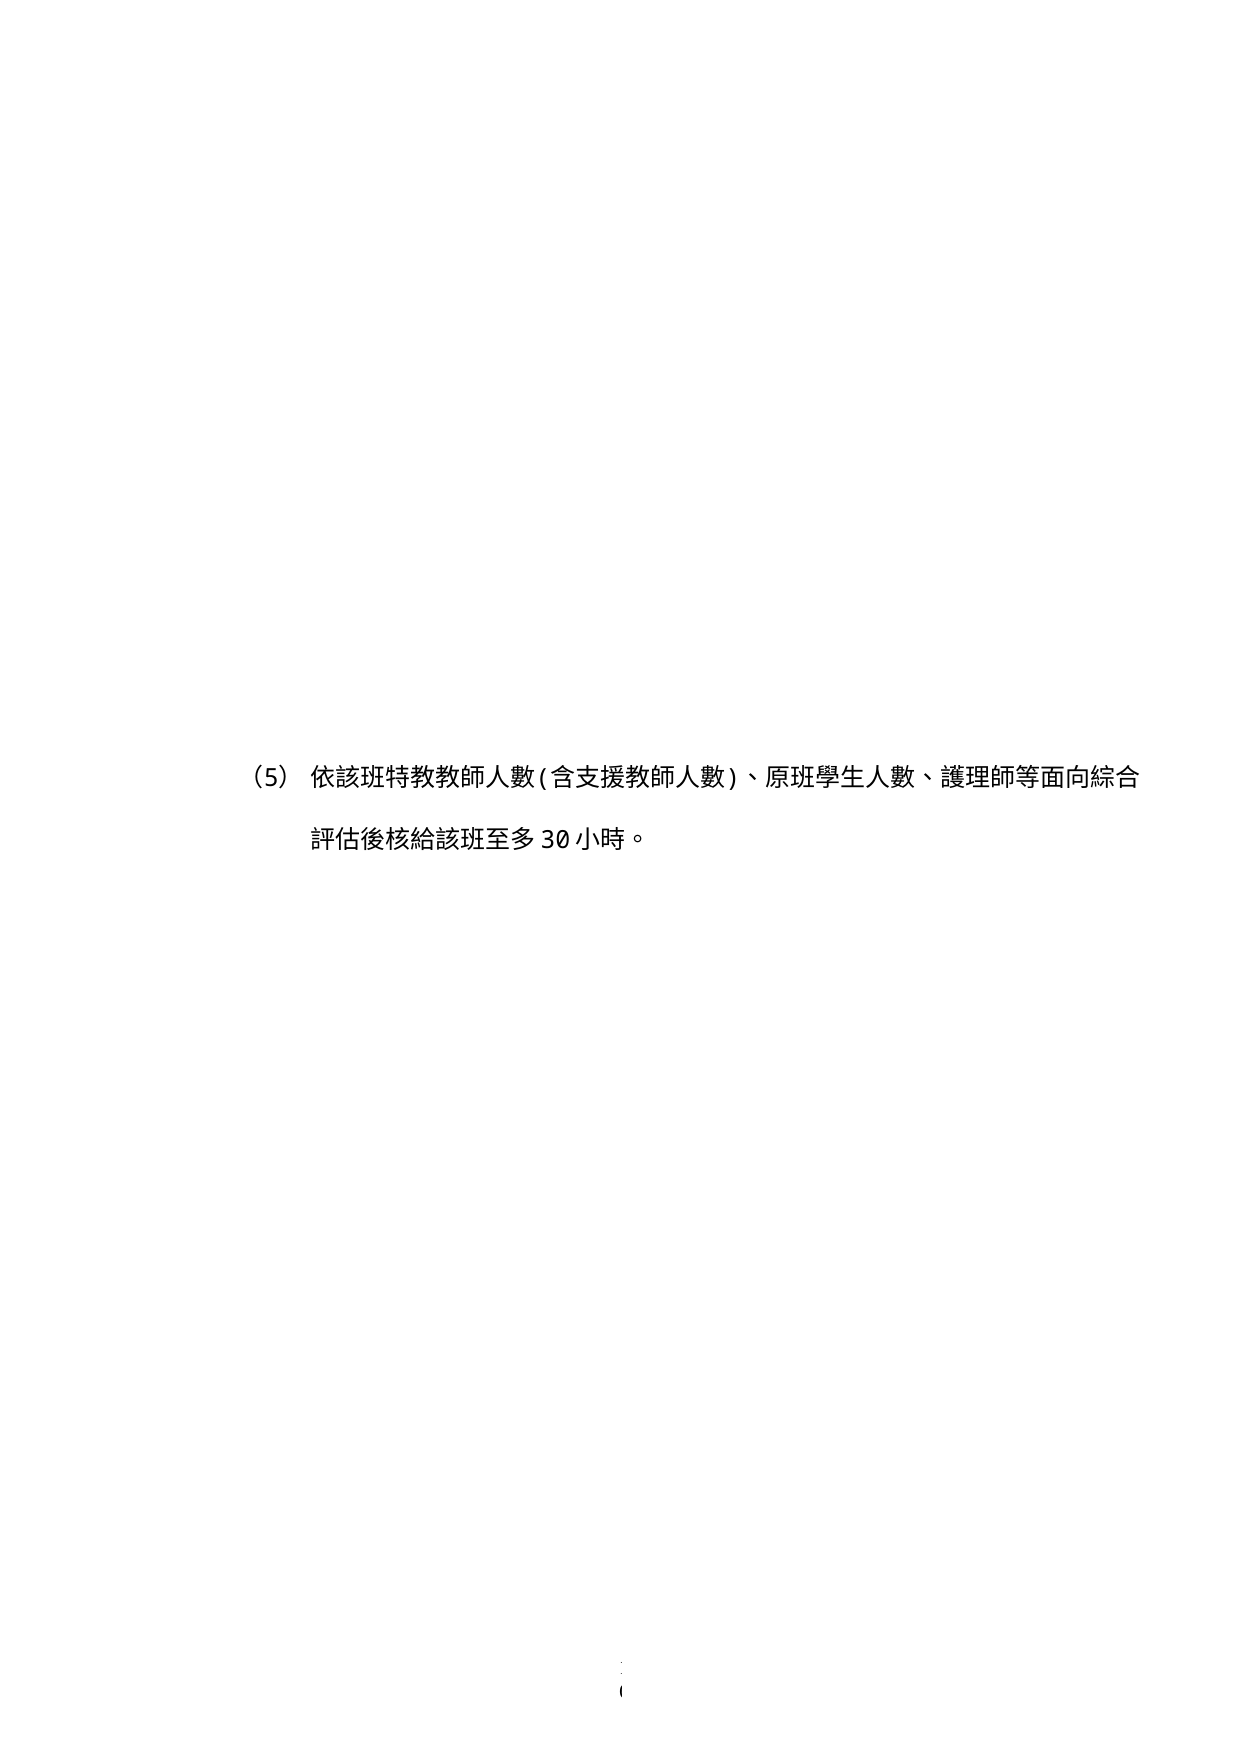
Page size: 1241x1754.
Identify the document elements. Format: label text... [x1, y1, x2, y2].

list 依該班特教教師人數(含支援教師人數)、原班學生人數、護理師等面向綜合評估後核給該班至多30小時。 [239, 734, 1152, 859]
